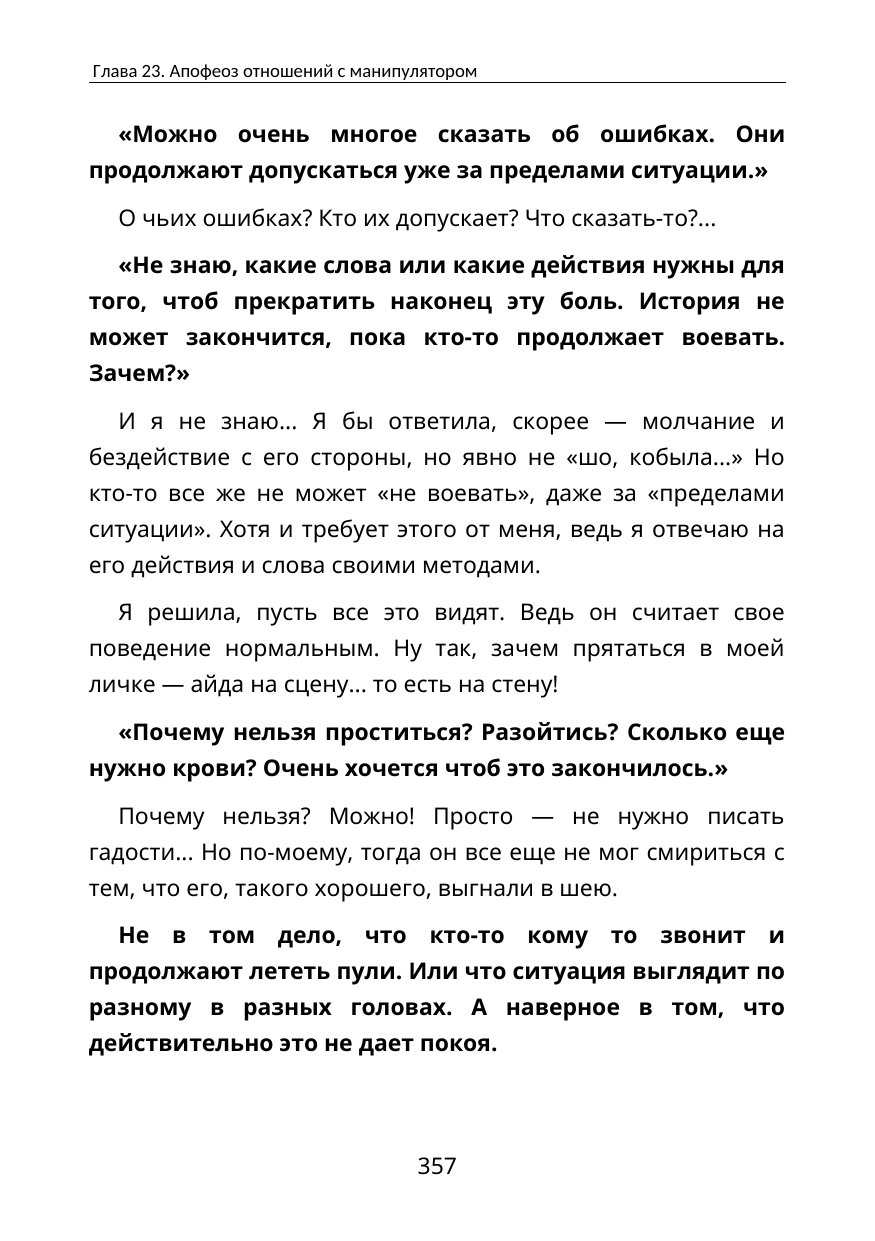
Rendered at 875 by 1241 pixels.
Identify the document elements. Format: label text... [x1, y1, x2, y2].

text О чьих ошибках? Кто их допускает? Что сказать-то?... [88, 202, 786, 233]
text Не в том дело, что кто-то кому то звонит и продолжают лететь пули. Или что ситуация выглядит по разному в разных головах. А наверное в том, что действительно это не дает покоя. [88, 919, 786, 1058]
text И я не знаю... Я бы ответила, скорее — молчание и бездействие с его стороны, но явно не «шо, кобыла...» Но кто-то все же не может «не воевать», даже за «пределами ситуации». Хотя и требует этого от меня, ведь я отвечаю на его действия и слова своими методами. [88, 405, 786, 580]
text «Не знаю, какие слова или какие действия нужны для того, чтоб прекратить наконец эту боль. История не может закончится, пока кто-то продолжает воевать. Зачем?» [88, 249, 786, 388]
text Почему нельзя? Можно! Просто — не нужно писать гадости... Но по-моему, тогда он все еще не мог смириться с тем, что его, такого хорошего, выгнали в шею. [88, 799, 786, 903]
text Я решила, пусть все это видят. Ведь он считает свое поведение нормальным. Ну так, зачем прятаться в моей личке — айда на сцену... то есть на стену! [88, 596, 786, 699]
text «Почему нельзя проститься? Разойтись? Сколько еще нужно крови? Очень хочется чтоб это закончилось.» [88, 716, 786, 783]
text «Можно очень многое сказать об ошибках. Они продолжают допускаться уже за пределами ситуации.» [88, 118, 786, 185]
